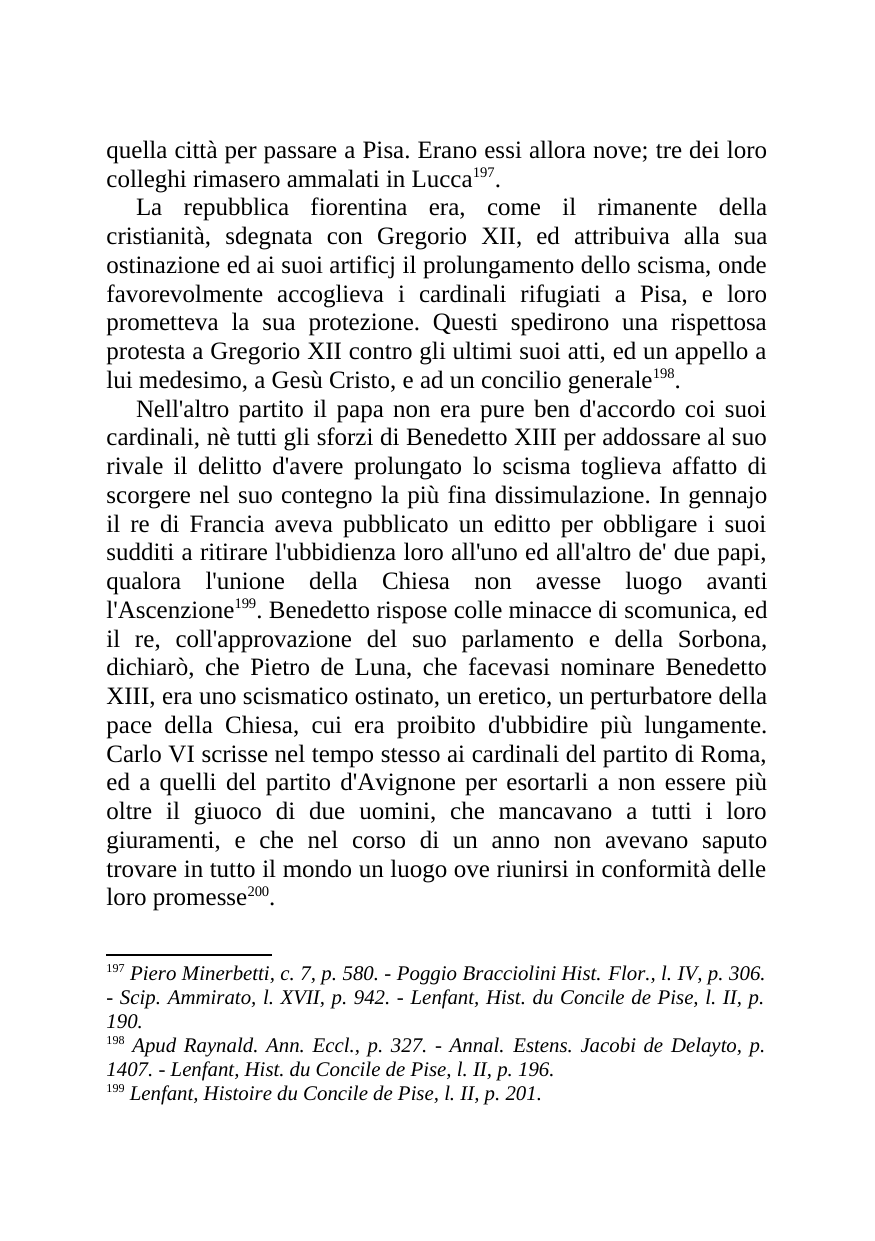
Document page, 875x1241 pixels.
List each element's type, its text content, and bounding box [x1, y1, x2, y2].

text Apud Raynald. Ann. Eccl., p. 327. - Annal. Estens. Jacobi de Delayto, p. 1407. - Lenfant, Hist. du Concile de Pise, l. II, p. 196. [106, 1033, 768, 1081]
text Lenfant, Histoire du Concile de Pise, l. II, p. 201. [106, 1081, 768, 1105]
text quella città per passare a Pisa. Erano essi allora nove; tre dei loro colleghi rimasero ammalati in Lucca. [106, 135, 768, 192]
text Nell'altro partito il papa non era pure ben d'accordo coi suoi cardinali, nè tutti gli sforzi di Benedetto XIII per addossare al suo rivale il delitto d'avere prolungato lo scisma toglieva affatto di scorgere nel suo contegno la più fina dissimulazione. In gennajo il re di Francia aveva pubblicato un editto per obbligare i suoi sudditi a ritirare l'ubbidienza loro all'uno ed all'altro de' due papi, qualora l'unione della Chiesa non avesse luogo avanti l'Ascenzione. Benedetto rispose colle minacce di scomunica, ed il re, coll'approvazione del suo parlamento e della Sorbona, dichiarò, che Pietro de Luna, che facevasi nominare Benedetto XIII, era uno scismatico ostinato, un eretico, un perturbatore della pace della Chiesa, cui era proibito d'ubbidire più lungamente. Carlo VI scrisse nel tempo stesso ai cardinali del partito di Roma, ed a quelli del partito d'Avignone per esortarli a non essere più oltre il giuoco di due uomini, che mancavano a tutti i loro giuramenti, e che nel corso di un anno non avevano saputo trovare in tutto il mondo un luogo ove riunirsi in conformità delle loro promesse. [106, 394, 768, 911]
text Piero Minerbetti, c. 7, p. 580. - Poggio Bracciolini Hist. Flor., l. IV, p. 306. - Scip. Ammirato, l. XVII, p. 942. - Lenfant, Hist. du Concile de Pise, l. II, p. 190. [106, 961, 768, 1033]
text La repubblica fiorentina era, come il rimanente della cristianità, sdegnata con Gregorio XII, ed attribuiva alla sua ostinazione ed ai suoi artificj il prolungamento dello scisma, onde favorevolmente accoglieva i cardinali rifugiati a Pisa, e loro prometteva la sua protezione. Questi spedirono una rispettosa protesta a Gregorio XII contro gli ultimi suoi atti, ed un appello a lui medesimo, a Gesù Cristo, e ad un concilio generale. [106, 192, 768, 394]
